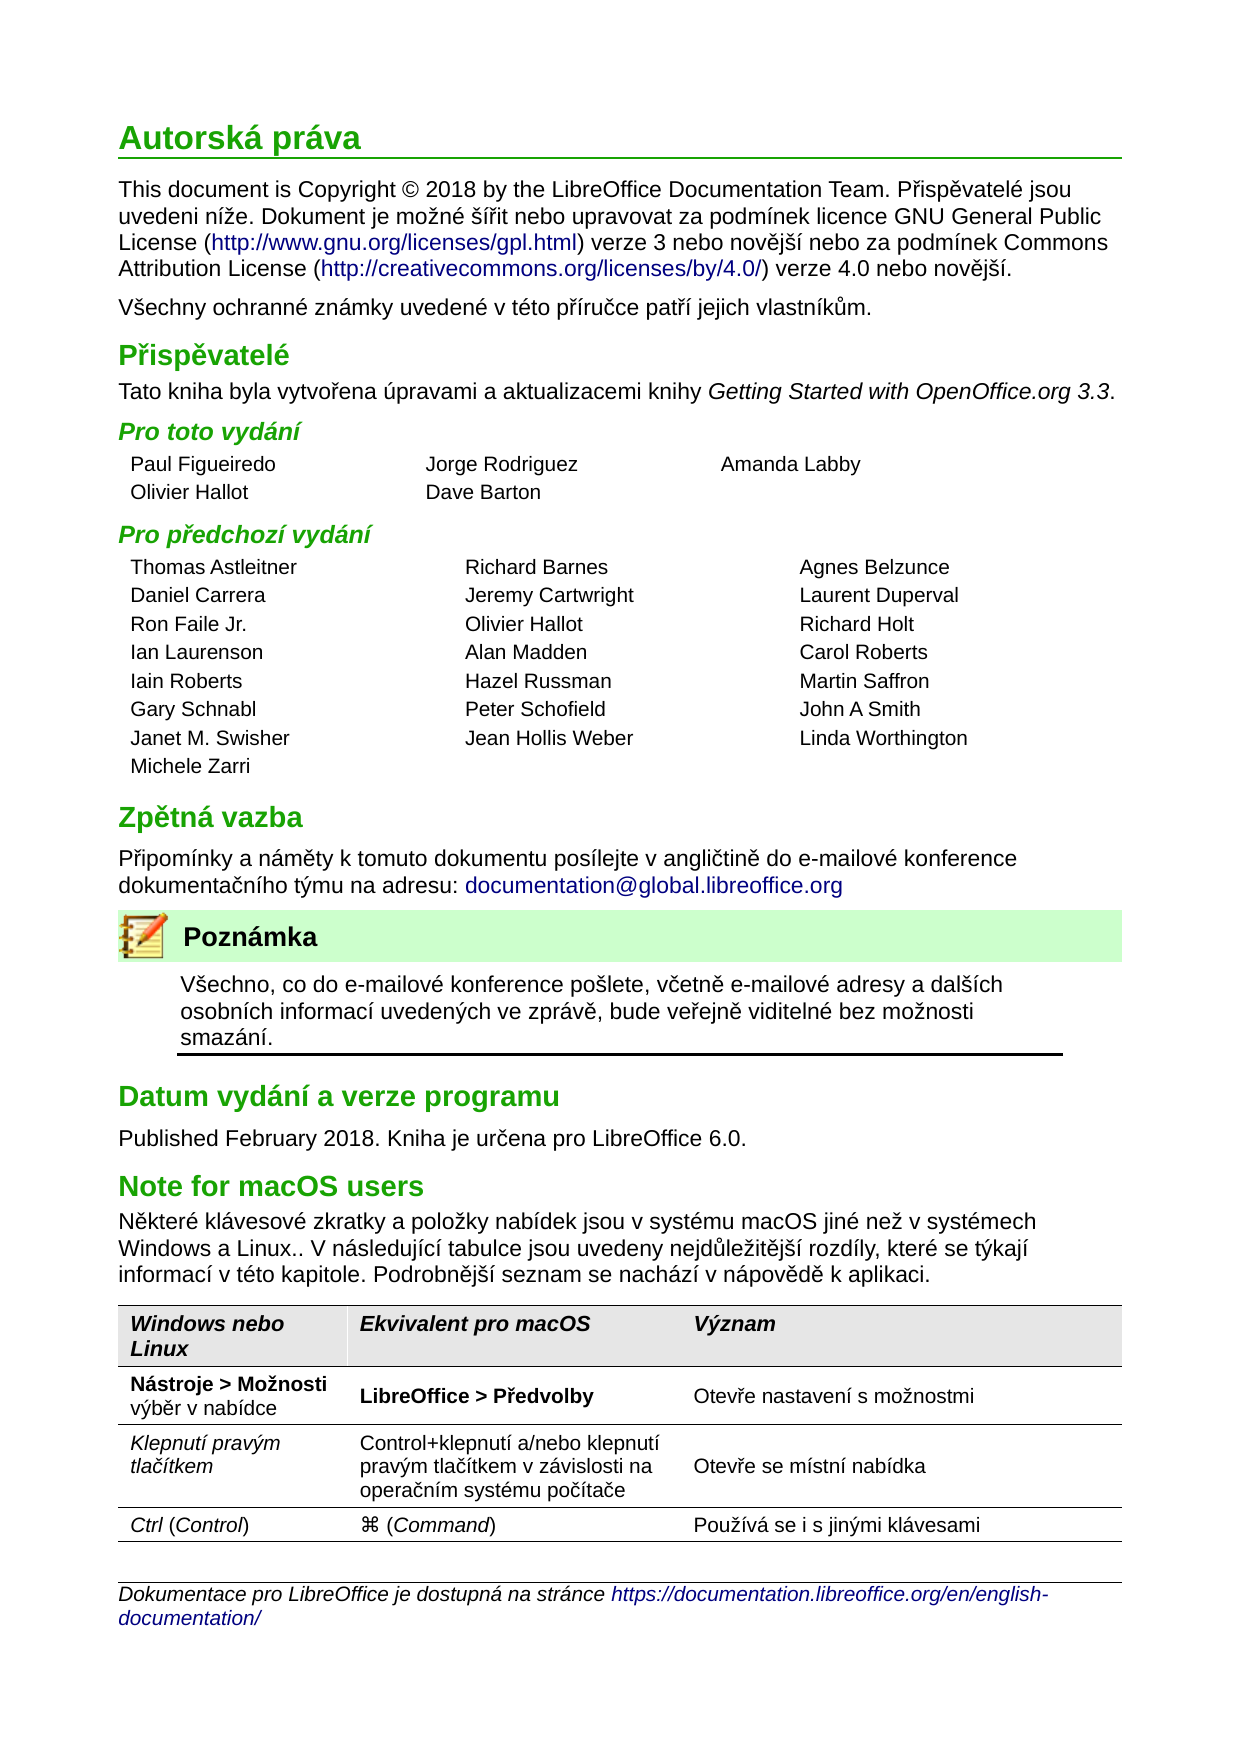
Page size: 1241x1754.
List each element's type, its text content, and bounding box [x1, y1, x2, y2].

table_cell Gary Schnabl [118, 697, 453, 725]
table_cell Ian Laurenson [118, 640, 453, 668]
table_cell Používá se i s jinými klávesami [681, 1508, 1122, 1541]
subtitle Note for macOS users [118, 1169, 1122, 1202]
table_cell [709, 480, 1122, 508]
table_cell ⌘ (Command) [348, 1508, 681, 1541]
table_cell Hazel Russman [453, 669, 787, 697]
table_cell Dave Barton [414, 480, 709, 508]
table_cell Ron Faile Jr. [118, 612, 453, 640]
subtitle Zpětná vazba [118, 800, 1122, 833]
table_cell Olivier Hallot [118, 480, 413, 508]
table_cell [788, 754, 1122, 782]
table_cell Jeremy Cartwright [453, 583, 787, 612]
table_cell Janet M. Swisher [118, 725, 453, 754]
table_cell Nástroje > Možnosti výběr v nabídce [118, 1367, 347, 1424]
table_header Agnes Belzunce [788, 555, 1122, 583]
subtitle Poznámka [118, 910, 1122, 962]
table_cell Otevře nastavení s možnostmi [681, 1367, 1122, 1424]
table_cell Olivier Hallot [453, 612, 787, 640]
table_cell Klepnutí pravým tlačítkem [118, 1425, 347, 1507]
subtitle Přispěvatelé [118, 338, 1122, 372]
table_cell [453, 754, 787, 782]
table_cell Iain Roberts [118, 669, 453, 697]
table_cell Richard Holt [788, 612, 1122, 640]
picture [119, 911, 170, 962]
text This document is Copyright © 2018 by the LibreOffice Documentation Team. Přispěvatelé jsou uvedeni níže. Dokument je možné šířit nebo upravovat za podmínek licence GNU General Public License (http://www.gnu.org/licenses/gpl.html) verze 3 nebo novější nebo za podmínek Commons Attribution License (http://creativecommons.org/licenses/by/4.0/) verze 4.0 nebo novější. [118, 176, 1122, 282]
table_cell Peter Schofield [453, 697, 787, 725]
table_header Paul Figueiredo [118, 451, 413, 480]
text Některé klávesové zkratky a položky nabídek jsou v systému macOS jiné než v systémech Windows a Linux.. V následující tabulce jsou uvedeny nejdůležitější rozdíly, které se týkají informací v této kapitole. Podrobnější seznam se nachází v nápovědě k aplikaci. [118, 1208, 1122, 1287]
text Všechno, co do e-mailové konference pošlete, včetně e-mailové adresy a dalších osobních informací uvedených ve zprávě, bude veřejně viditelné bez možnosti smazání. [177, 968, 1063, 1053]
table_cell Control+klepnutí a/nebo klepnutí pravým tlačítkem v závislosti na operačním systému počítače [348, 1425, 681, 1507]
table_cell Jean Hollis Weber [453, 725, 787, 754]
table_header Thomas Astleitner [118, 555, 453, 583]
table_cell LibreOffice > Předvolby [348, 1367, 681, 1424]
table_cell Linda Worthington [788, 725, 1122, 754]
text Tato kniha byla vytvořena úpravami a aktualizacemi knihy Getting Started with OpenOffice.org 3.3. [118, 378, 1122, 404]
subtitle Datum vydání a verze programu [118, 1079, 1122, 1113]
table_cell Michele Zarri [118, 754, 453, 782]
table_cell Daniel Carrera [118, 583, 453, 612]
table_header Amanda Labby [709, 451, 1122, 480]
table_header Richard Barnes [453, 555, 787, 583]
text Připomínky a náměty k tomuto dokumentu posílejte v angličtině do e-mailové konference dokumentačního týmu na adresu: documentation@global.libreoffice.org [118, 845, 1122, 898]
table_cell Alan Madden [453, 640, 787, 668]
text Published February 2018. Kniha je určena pro LibreOffice 6.0. [118, 1124, 1122, 1151]
table_header Ekvivalent pro macOS [348, 1306, 681, 1366]
text Všechny ochranné známky uvedené v této příručce patří jejich vlastníkům. [118, 294, 1122, 321]
table_header Význam [681, 1306, 1122, 1366]
table_header Windows nebo Linux [118, 1306, 347, 1366]
table_cell John A Smith [788, 697, 1122, 725]
table_cell Otevře se místní nabídka [681, 1425, 1122, 1507]
table_cell Ctrl (Control) [118, 1508, 347, 1541]
table_cell Martin Saffron [788, 669, 1122, 697]
table_header Jorge Rodriguez [414, 451, 709, 480]
subtitle Autorská práva [118, 118, 1122, 157]
subtitle Pro toto vydání [118, 417, 1122, 445]
table_cell Carol Roberts [788, 640, 1122, 668]
subtitle Pro předchozí vydání [118, 520, 1122, 549]
table_cell Laurent Duperval [788, 583, 1122, 612]
